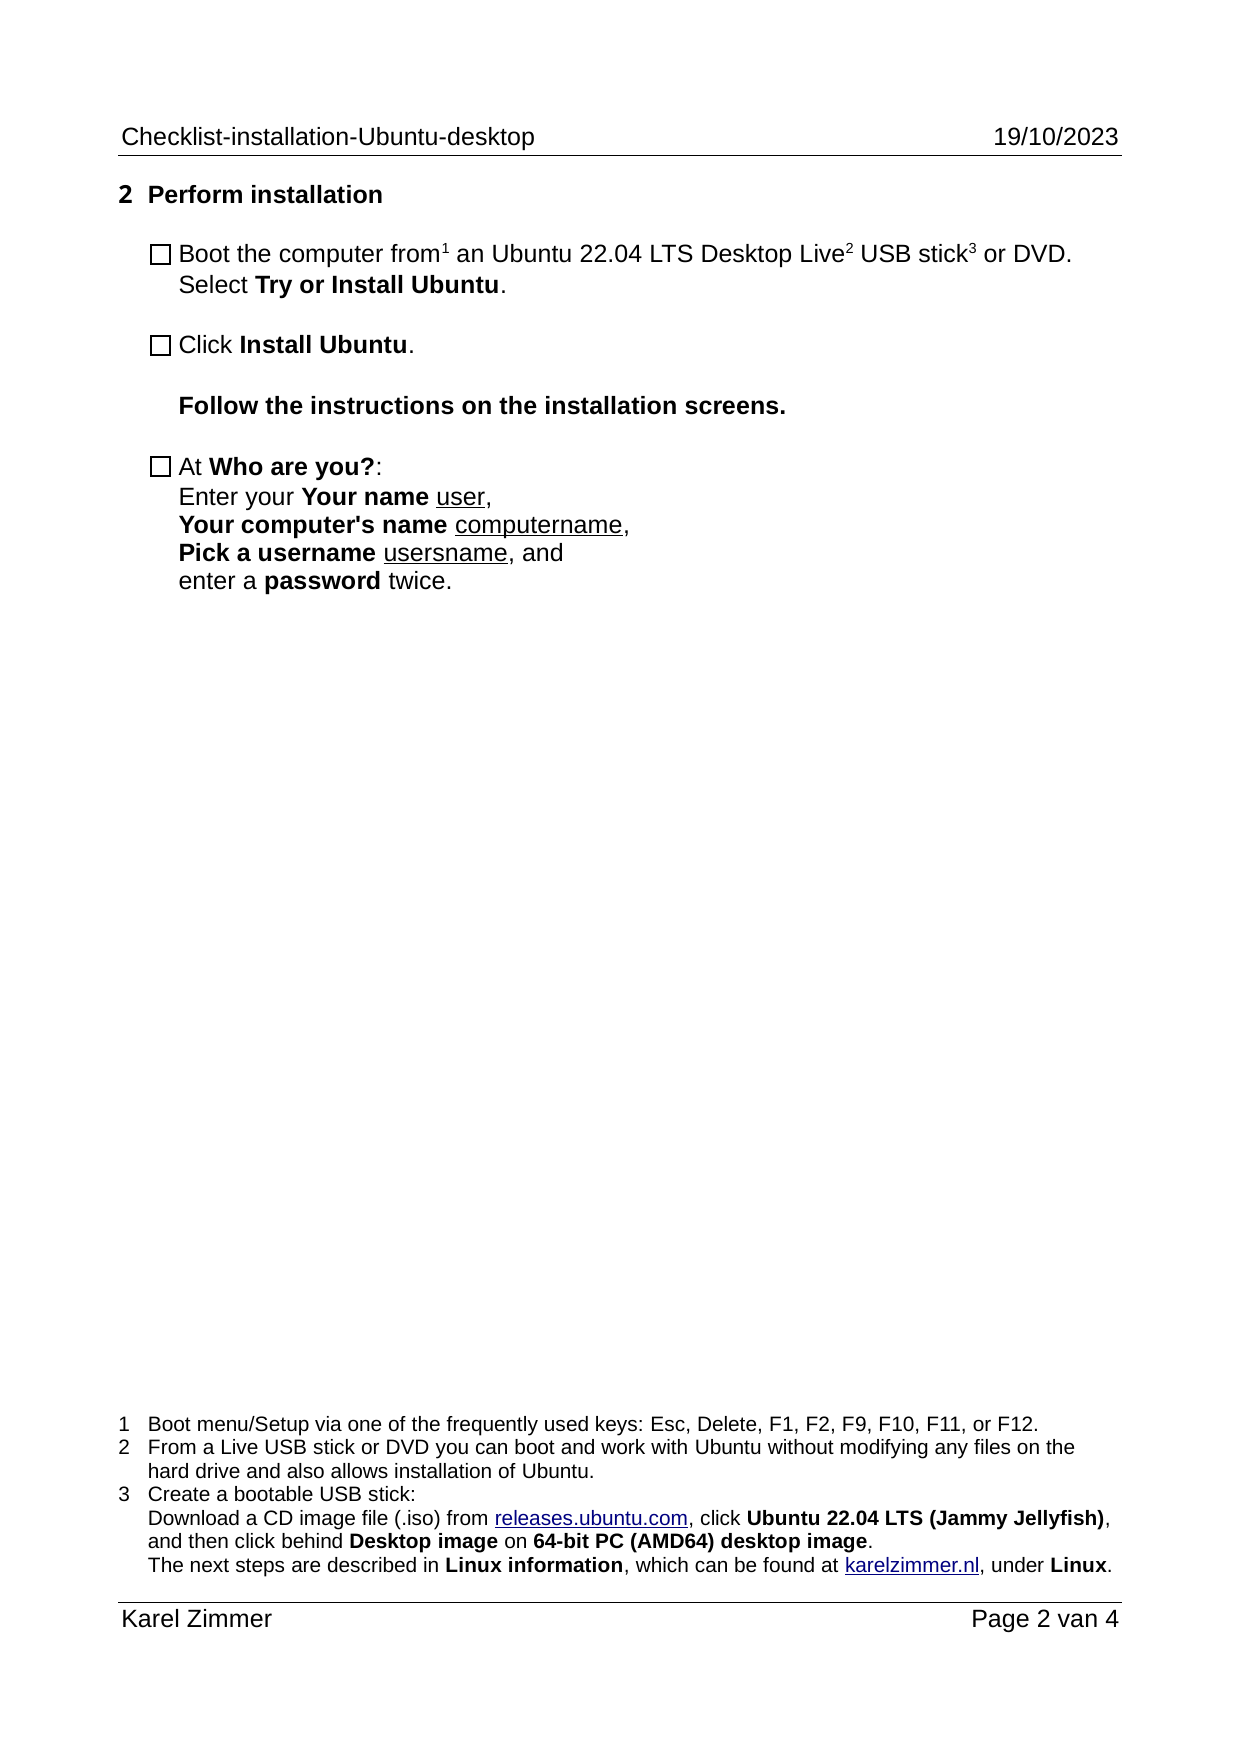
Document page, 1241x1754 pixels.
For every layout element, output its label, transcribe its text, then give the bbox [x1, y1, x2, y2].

table_cell [118, 391, 142, 421]
table_cell [118, 421, 142, 451]
table_cell [177, 421, 1122, 451]
list Perform installation [118, 177, 1122, 211]
table_cell [142, 482, 177, 596]
table_cell At Who are you?: [177, 451, 1122, 482]
table_cell [142, 330, 177, 360]
table_cell Enter your Your name USER, Your computer's name computername, Pick a username USERsname, and enter a password twice. [177, 482, 1122, 596]
table_cell [118, 451, 142, 482]
table_cell [142, 360, 177, 391]
table_cell Click Install Ubuntu. [177, 330, 1122, 360]
table_cell [142, 391, 177, 421]
table_header Boot the computer from an Ubuntu 22.04 LTS Desktop Live USB stick or DVD. [177, 239, 1122, 269]
table_cell [142, 451, 177, 482]
table_cell [177, 360, 1122, 391]
table_cell [118, 330, 142, 360]
table_cell [142, 421, 177, 451]
table_cell Follow the instructions on the installation screens. [177, 391, 1122, 421]
table_cell [118, 482, 142, 596]
table_cell [142, 269, 177, 300]
table_cell [118, 300, 142, 330]
table_cell [142, 300, 177, 330]
table_cell [177, 300, 1122, 330]
table_cell [118, 269, 142, 300]
table_cell [118, 360, 142, 391]
table_cell Select Try or Install Ubuntu. [177, 269, 1122, 300]
table_header [118, 239, 142, 269]
table_header [142, 239, 177, 269]
